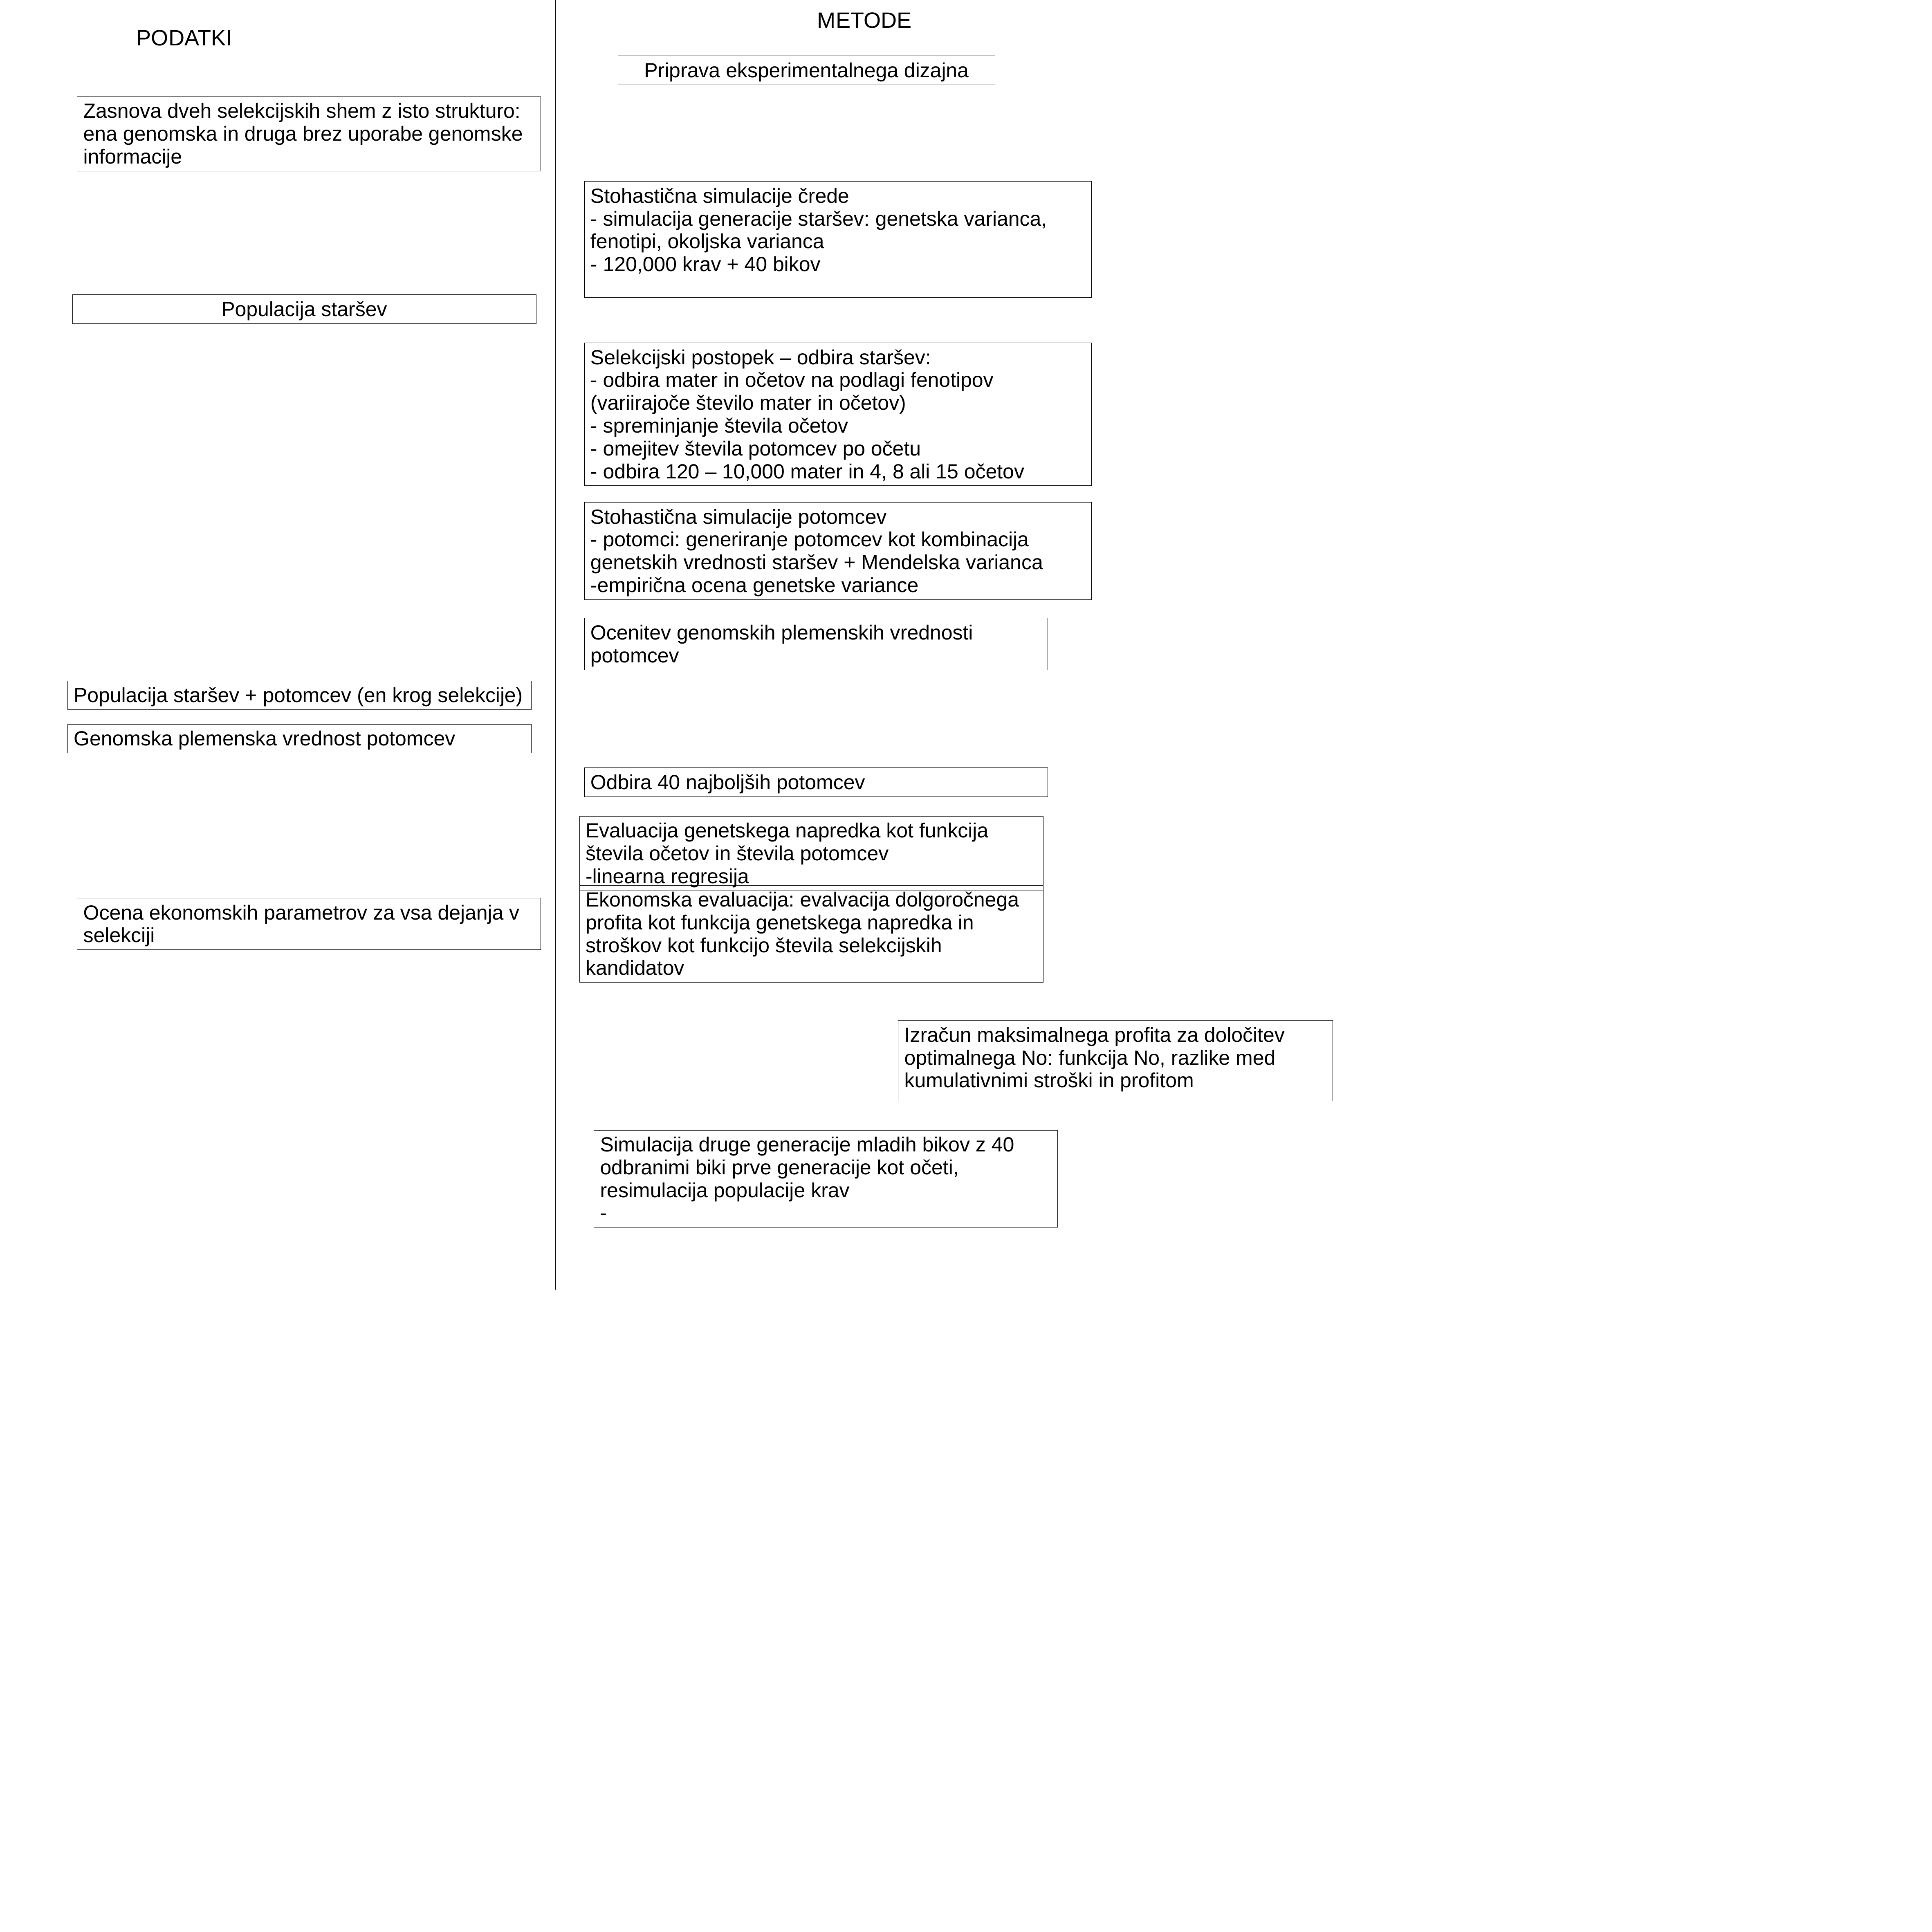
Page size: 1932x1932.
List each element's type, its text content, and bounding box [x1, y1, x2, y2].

text_box Odbira 40 najboljših potomcev [584, 767, 1048, 797]
text_box Ocenitev genomskih plemenskih vrednosti potomcev [584, 618, 1048, 670]
text_box Izračun maksimalnega profita za določitev optimalnega No: funkcija No, razlike med kumulativnimi stroški in profitom [898, 1020, 1333, 1101]
text_box Populacija staršev + potomcev (en krog selekcije) [67, 681, 532, 710]
text_box Ekonomska evaluacija: evalvacija dolgoročnega profita kot funkcija genetskega napredka in stroškov kot funkcijo števila selekcijskih kandidatov [579, 885, 1043, 983]
text_box Priprava eksperimentalnega dizajna [618, 56, 995, 85]
text_box PODATKI [130, 22, 483, 53]
text_box Genomska plemenska vrednost potomcev [67, 724, 532, 753]
text_box Ocena ekonomskih parametrov za vsa dejanja v selekciji [77, 898, 541, 950]
text_box Stohastična simulacije potomcev - potomci: generiranje potomcev kot kombinacija genetskih vrednosti staršev + Mendelska varianca -empirična ocena genetske variance [584, 502, 1092, 600]
text_box Zasnova dveh selekcijskih shem z isto strukturo: ena genomska in druga brez uporabe genomske informacije [77, 96, 541, 171]
text_box Evaluacija genetskega napredka kot funkcija števila očetov in števila potomcev -linearna regresija [579, 816, 1043, 885]
text_box Populacija staršev [72, 294, 536, 324]
text_box Selekcijski postopek – odbira staršev: - odbira mater in očetov na podlagi fenotipov (variirajoče število mater in očetov) - spreminjanje števila očetov - omejitev števila potomcev po očetu - odbira 120 – 10,000 mater in 4, 8 ali 15 očetov [584, 343, 1092, 486]
text_box Stohastična simulacije črede - simulacija generacije staršev: genetska varianca, fenotipi, okoljska varianca - 120,000 krav + 40 bikov [584, 181, 1092, 298]
text_box METODE [811, 4, 1164, 36]
text_box Simulacija druge generacije mladih bikov z 40 odbranimi biki prve generacije kot očeti, resimulacija populacije krav - [594, 1130, 1058, 1227]
